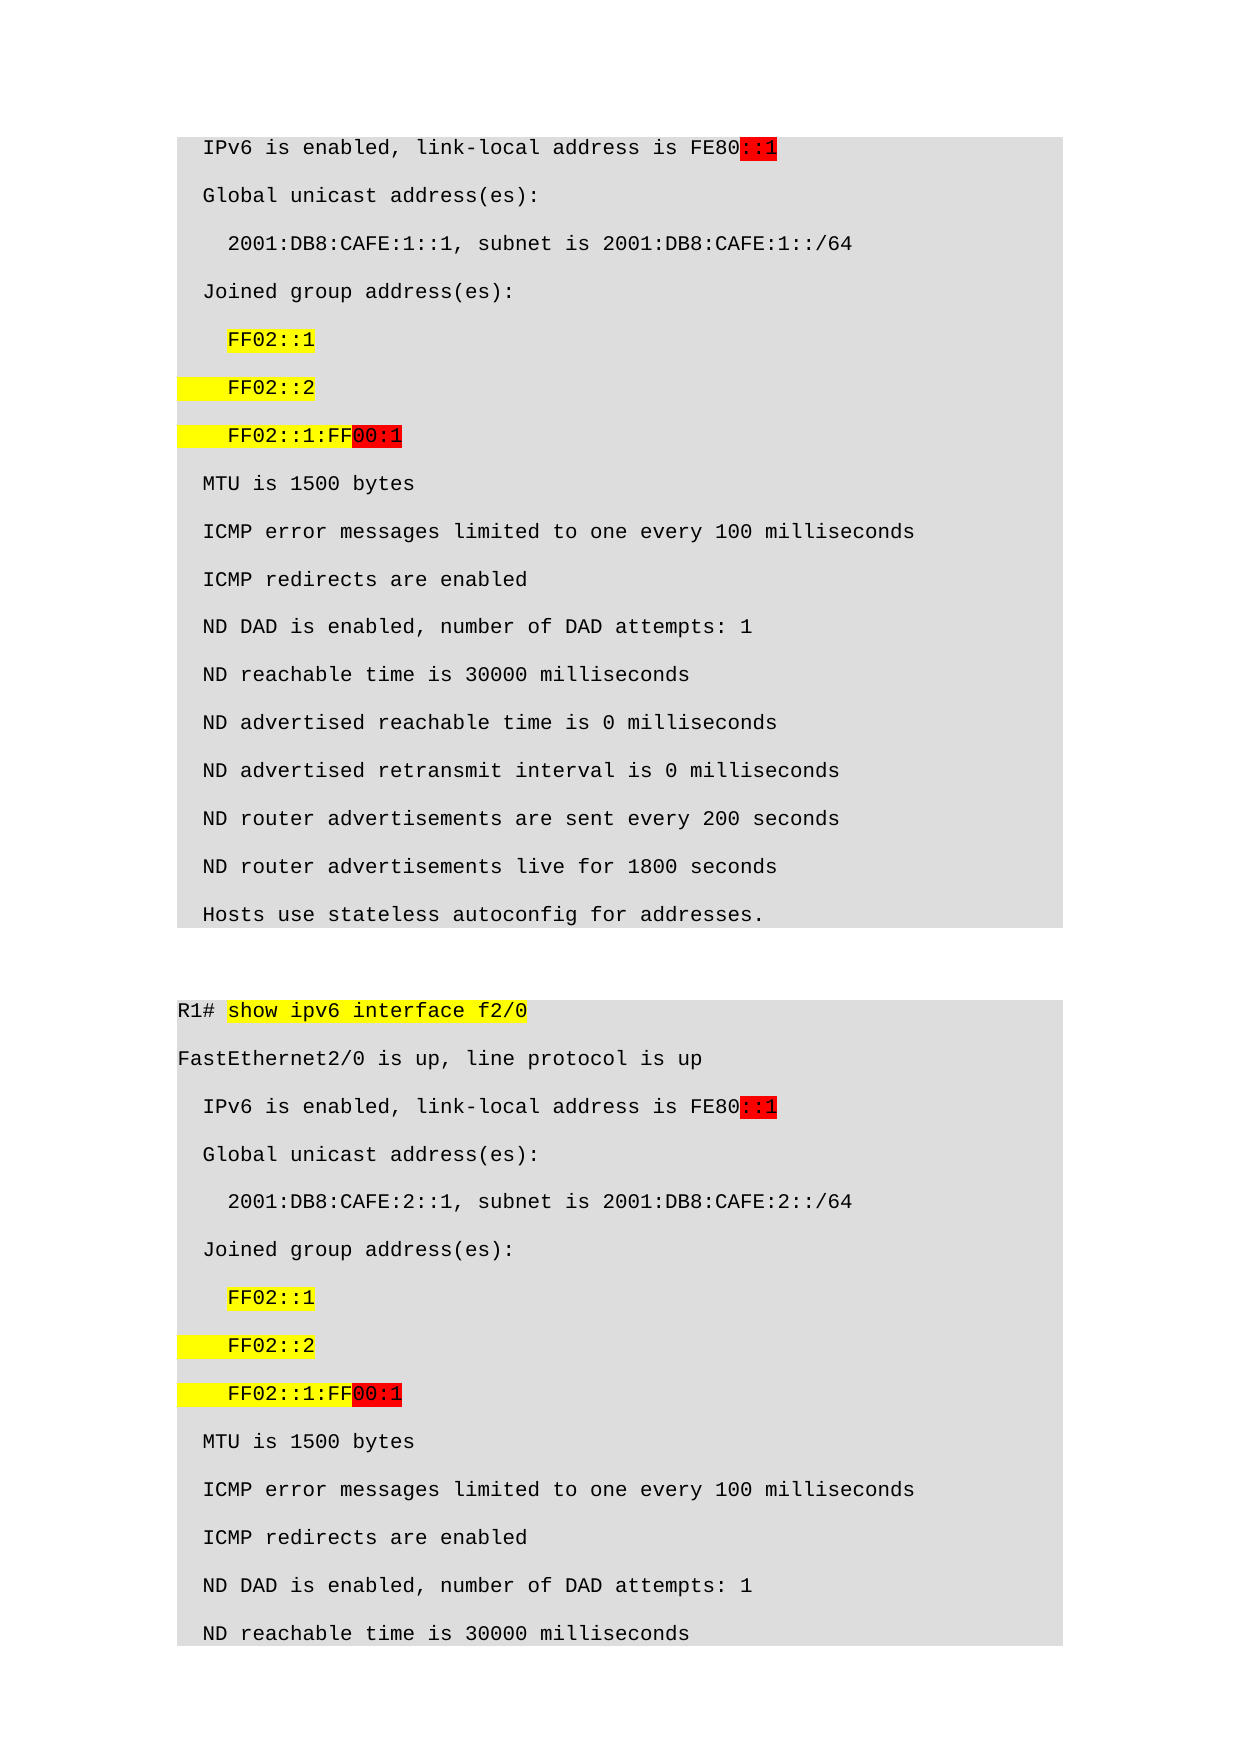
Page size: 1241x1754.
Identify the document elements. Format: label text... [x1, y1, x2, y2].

text IPv6 is enabled, link-local address is FE80::1 [177, 137, 1063, 161]
text R1# show ipv6 interface f2/0 [177, 1000, 1063, 1023]
text FF02::1:FF00:1 [177, 425, 1063, 448]
text FF02::2 [177, 1335, 1063, 1359]
text ICMP redirects are enabled [177, 568, 1063, 592]
text Global unicast address(es): [177, 185, 1063, 209]
text Hosts use stateless autoconfig for addresses. [177, 904, 1063, 928]
text Joined group address(es): [177, 1239, 1063, 1263]
text ICMP redirects are enabled [177, 1527, 1063, 1551]
text MTU is 1500 bytes [177, 473, 1063, 496]
text ND reachable time is 30000 milliseconds [177, 664, 1063, 688]
text Joined group address(es): [177, 281, 1063, 305]
text ND advertised reachable time is 0 milliseconds [177, 712, 1063, 736]
text ND DAD is enabled, number of DAD attempts: 1 [177, 1575, 1063, 1598]
text FF02::2 [177, 377, 1063, 401]
text 2001:DB8:CAFE:1::1, subnet is 2001:DB8:CAFE:1::/64 [177, 233, 1063, 257]
text ND DAD is enabled, number of DAD attempts: 1 [177, 616, 1063, 640]
text FF02::1 [177, 1287, 1063, 1311]
text ICMP error messages limited to one every 100 milliseconds [177, 521, 1063, 544]
text 2001:DB8:CAFE:2::1, subnet is 2001:DB8:CAFE:2::/64 [177, 1191, 1063, 1215]
text ND advertised retransmit interval is 0 milliseconds [177, 760, 1063, 784]
text FF02::1 [177, 329, 1063, 353]
text ND router advertisements live for 1800 seconds [177, 856, 1063, 880]
text IPv6 is enabled, link-local address is FE80::1 [177, 1096, 1063, 1119]
text ND router advertisements are sent every 200 seconds [177, 808, 1063, 832]
text Global unicast address(es): [177, 1143, 1063, 1167]
text MTU is 1500 bytes [177, 1431, 1063, 1455]
text ICMP error messages limited to one every 100 milliseconds [177, 1479, 1063, 1503]
text FF02::1:FF00:1 [177, 1383, 1063, 1407]
text ND reachable time is 30000 milliseconds [177, 1623, 1063, 1646]
text FastEthernet2/0 is up, line protocol is up [177, 1048, 1063, 1071]
